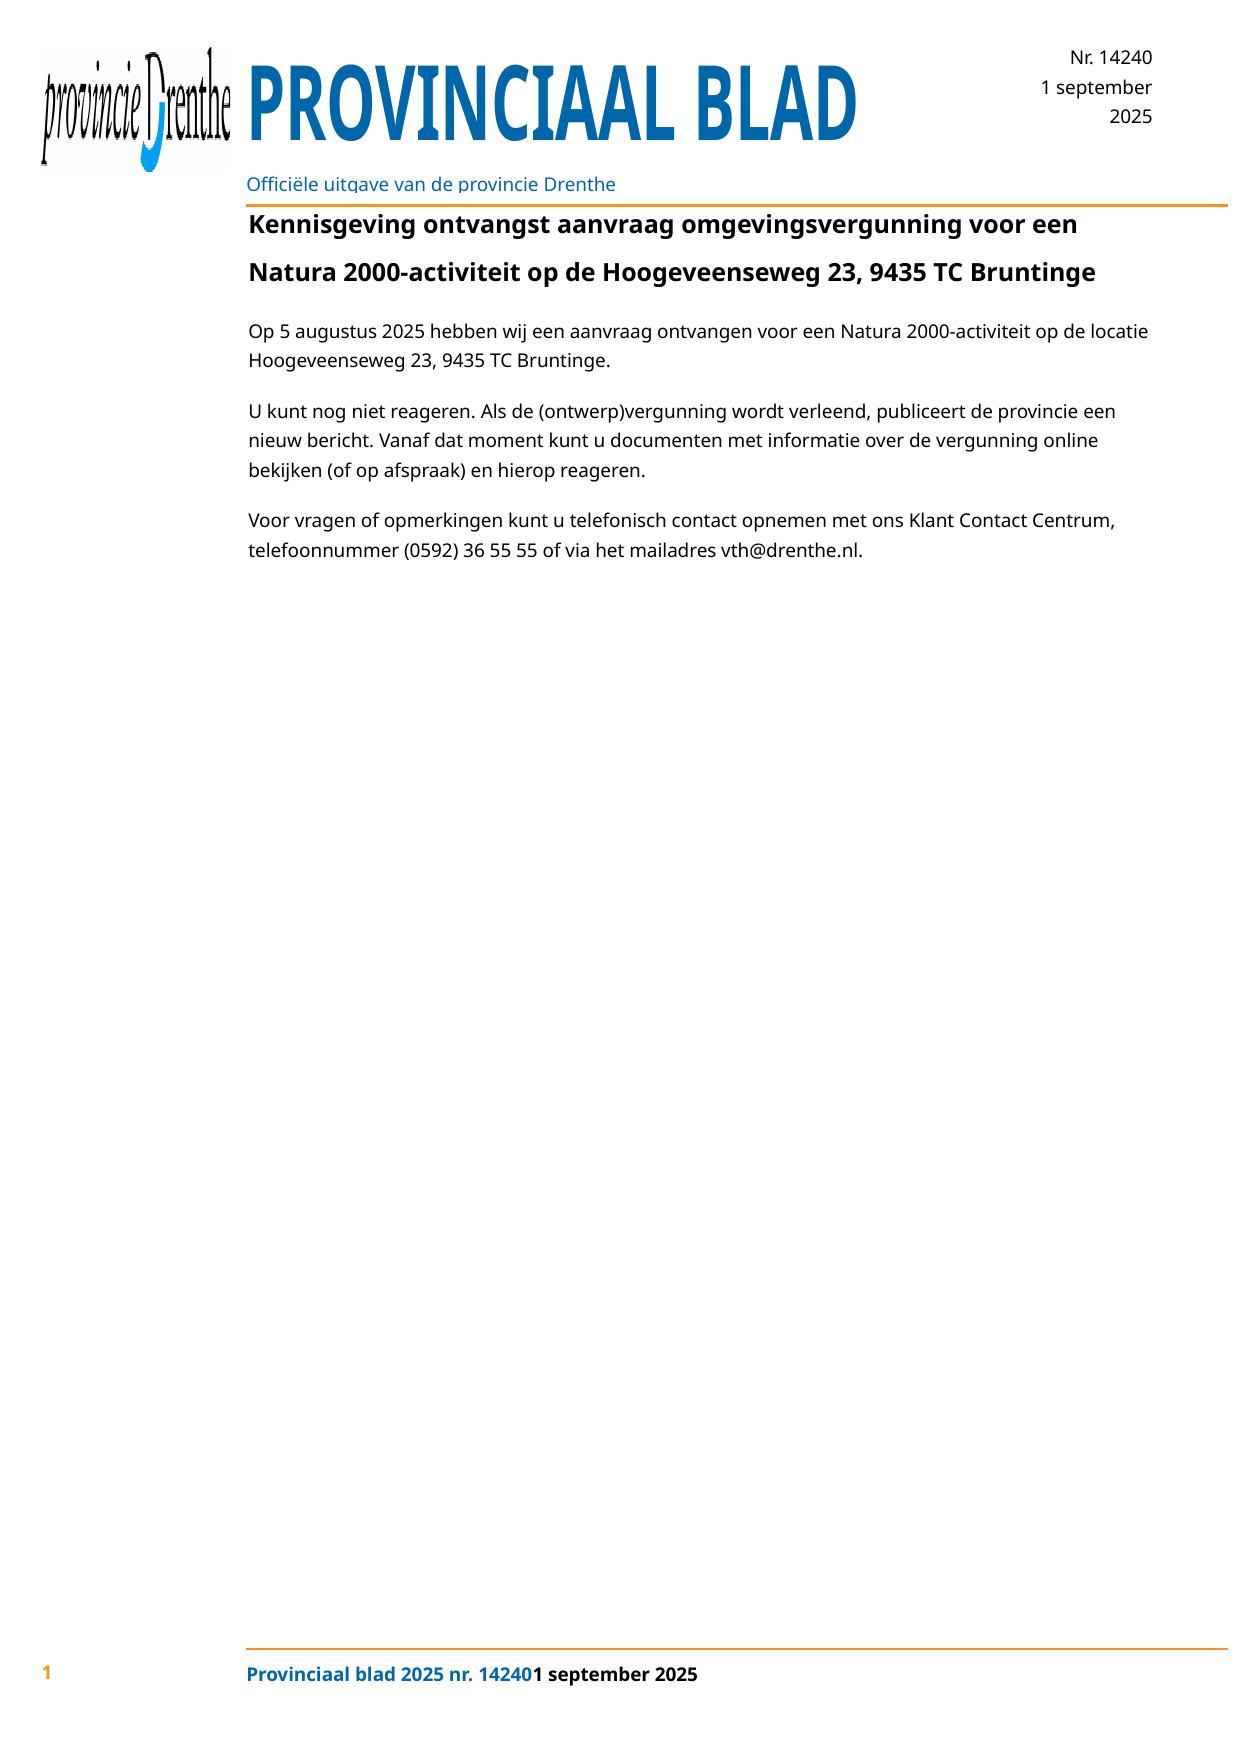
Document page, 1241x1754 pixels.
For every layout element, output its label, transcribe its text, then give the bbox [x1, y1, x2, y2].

text Voor vragen of opmerkingen kunt u telefonisch contact opnemen met ons Klant Contact Centrum, telefoonnummer (0592) 36 55 55 of via het mailadres vth@drenthe.nl. [248, 507, 1152, 563]
picture [41, 47, 231, 172]
text Kennisgeving ontvangst aanvraag omgevingsvergunning voor een Natura 2000-activiteit op de Hoogeveenseweg 23, 9435 TC Bruntinge [248, 207, 1152, 288]
text U kunt nog niet reageren. Als de (ontwerp)vergunning wordt verleend, publiceert de provincie een nieuw bericht. Vanaf dat moment kunt u documenten met informatie over de vergunning online bekijken (of op afspraak) en hierop reageren. [248, 398, 1152, 483]
text Op 5 augustus 2025 hebben wij een aanvraag ontvangen voor een Natura 2000-activiteit op de locatie Hoogeveenseweg 23, 9435 TC Bruntinge. [248, 318, 1152, 373]
